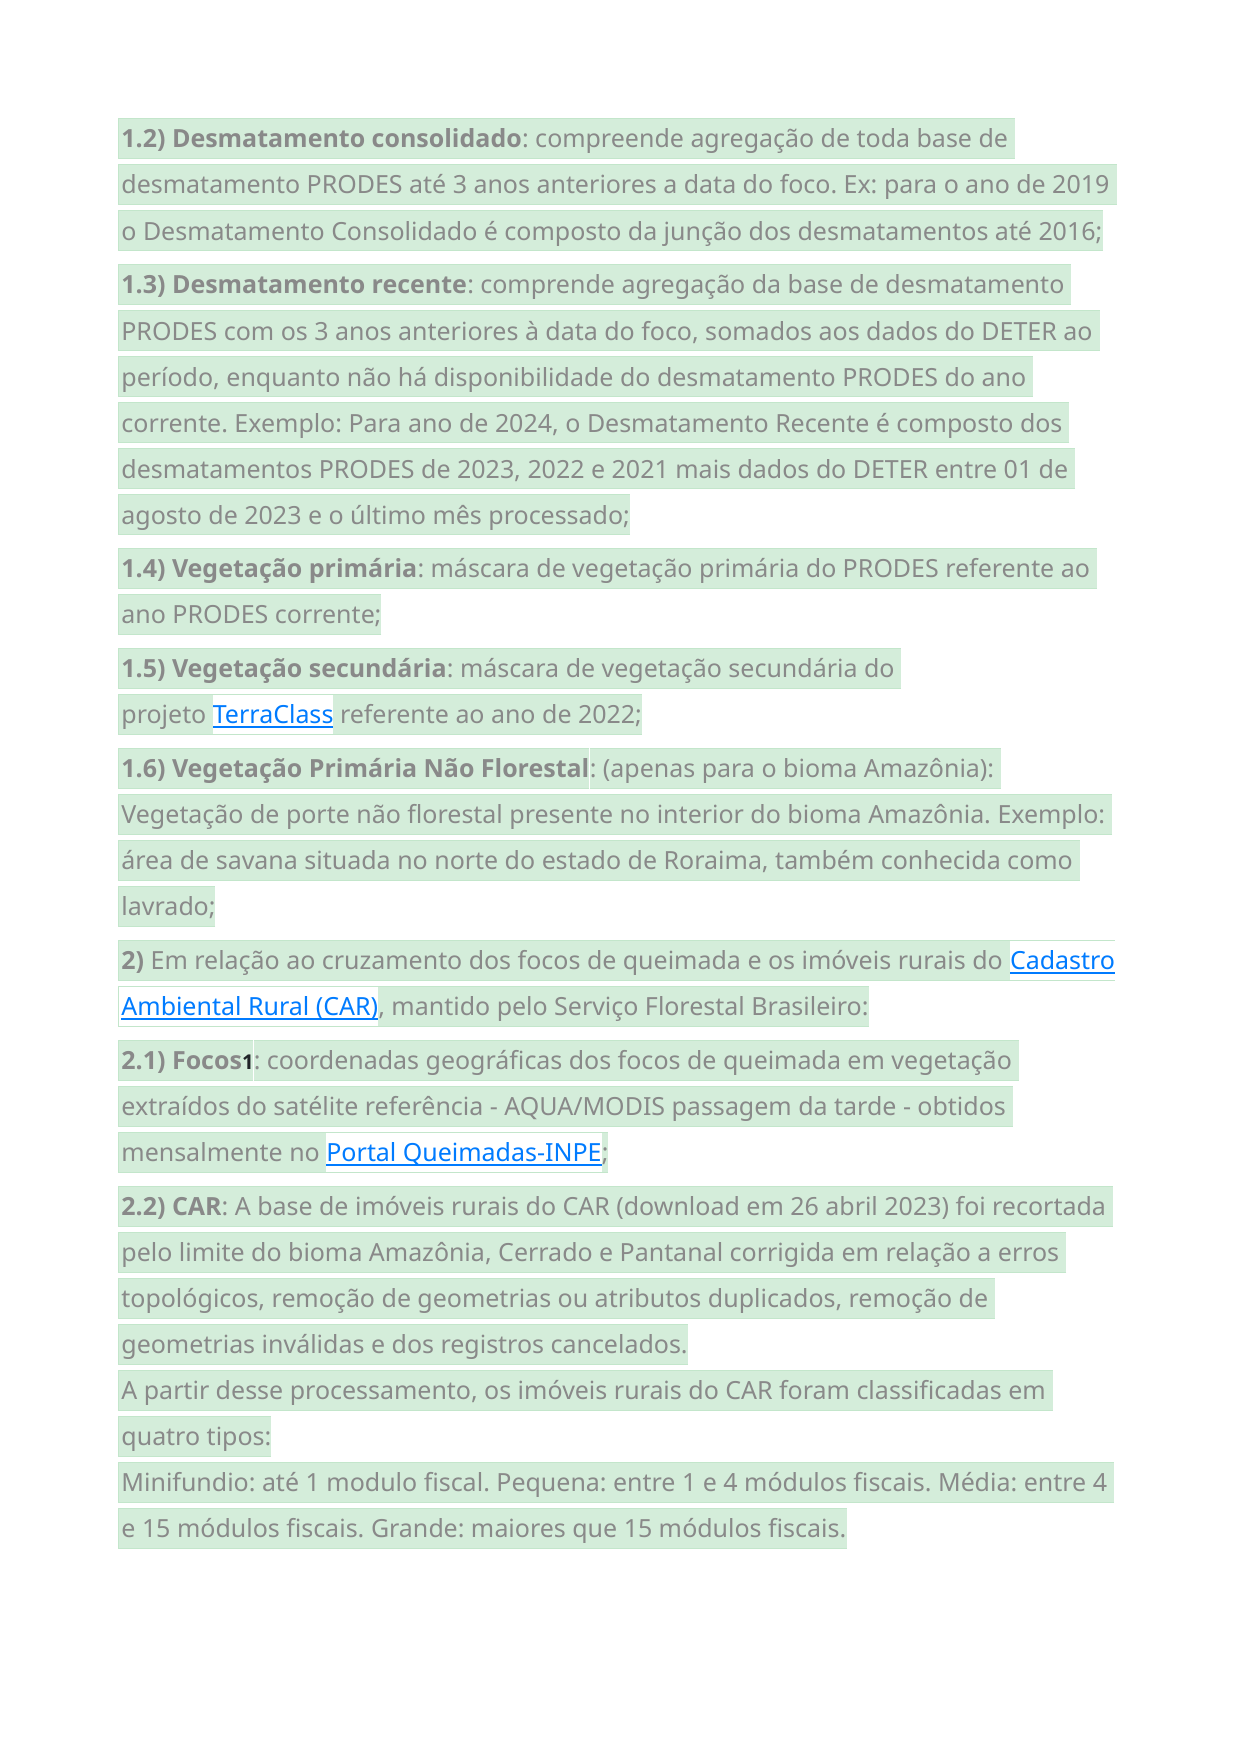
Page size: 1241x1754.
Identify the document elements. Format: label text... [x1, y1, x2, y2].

text 2.2) CAR: A base de imóveis rurais do CAR (download em 26 abril 2023) foi recortada pelo limite do bioma Amazônia, Cerrado e Pantanal corrigida em relação a erros topológicos, remoção de geometrias ou atributos duplicados, remoção de geometrias inválidas e dos registros cancelados. A partir desse processamento, os imóveis rurais do CAR foram classificadas em quatro tipos: Minifundio: até 1 modulo fiscal. Pequena: entre 1 e 4 módulos fiscais. Média: entre 4 e 15 módulos fiscais. Grande: maiores que 15 módulos fiscais. [118, 1186, 1122, 1548]
text 1.4) Vegetação primária: máscara de vegetação primária do PRODES referente ao ano PRODES corrente; [118, 548, 1122, 634]
text 2) Em relação ao cruzamento dos focos de queimada e os imóveis rurais do Cadastro Ambiental Rural (CAR), mantido pelo Serviço Florestal Brasileiro: [118, 940, 1122, 1026]
text 1.2) Desmatamento consolidado: compreende agregação de toda base de desmatamento PRODES até 3 anos anteriores a data do foco. Ex: para o ano de 2019 o Desmatamento Consolidado é composto da junção dos desmatamentos até 2016; [118, 118, 1122, 250]
text 1.3) Desmatamento recente: comprende agregação da base de desmatamento PRODES com os 3 anos anteriores à data do foco, somados aos dados do DETER ao período, enquanto não há disponibilidade do desmatamento PRODES do ano corrente. Exemplo: Para ano de 2024, o Desmatamento Recente é composto dos desmatamentos PRODES de 2023, 2022 e 2021 mais dados do DETER entre 01 de agosto de 2023 e o último mês processado; [118, 264, 1122, 534]
text 2.1) Focos1: coordenadas geográficas dos focos de queimada em vegetação extraídos do satélite referência - AQUA/MODIS passagem da tarde - obtidos mensalmente no Portal Queimadas-INPE; [118, 1040, 1122, 1172]
text 1.5) Vegetação secundária: máscara de vegetação secundária do projeto TerraClass referente ao ano de 2022; [118, 648, 1122, 734]
text 1.6) Vegetação Primária Não Florestal: (apenas para o bioma Amazônia): Vegetação de porte não florestal presente no interior do bioma Amazônia. Exemplo: área de savana situada no norte do estado de Roraima, também conhecida como lavrado; [118, 748, 1122, 926]
